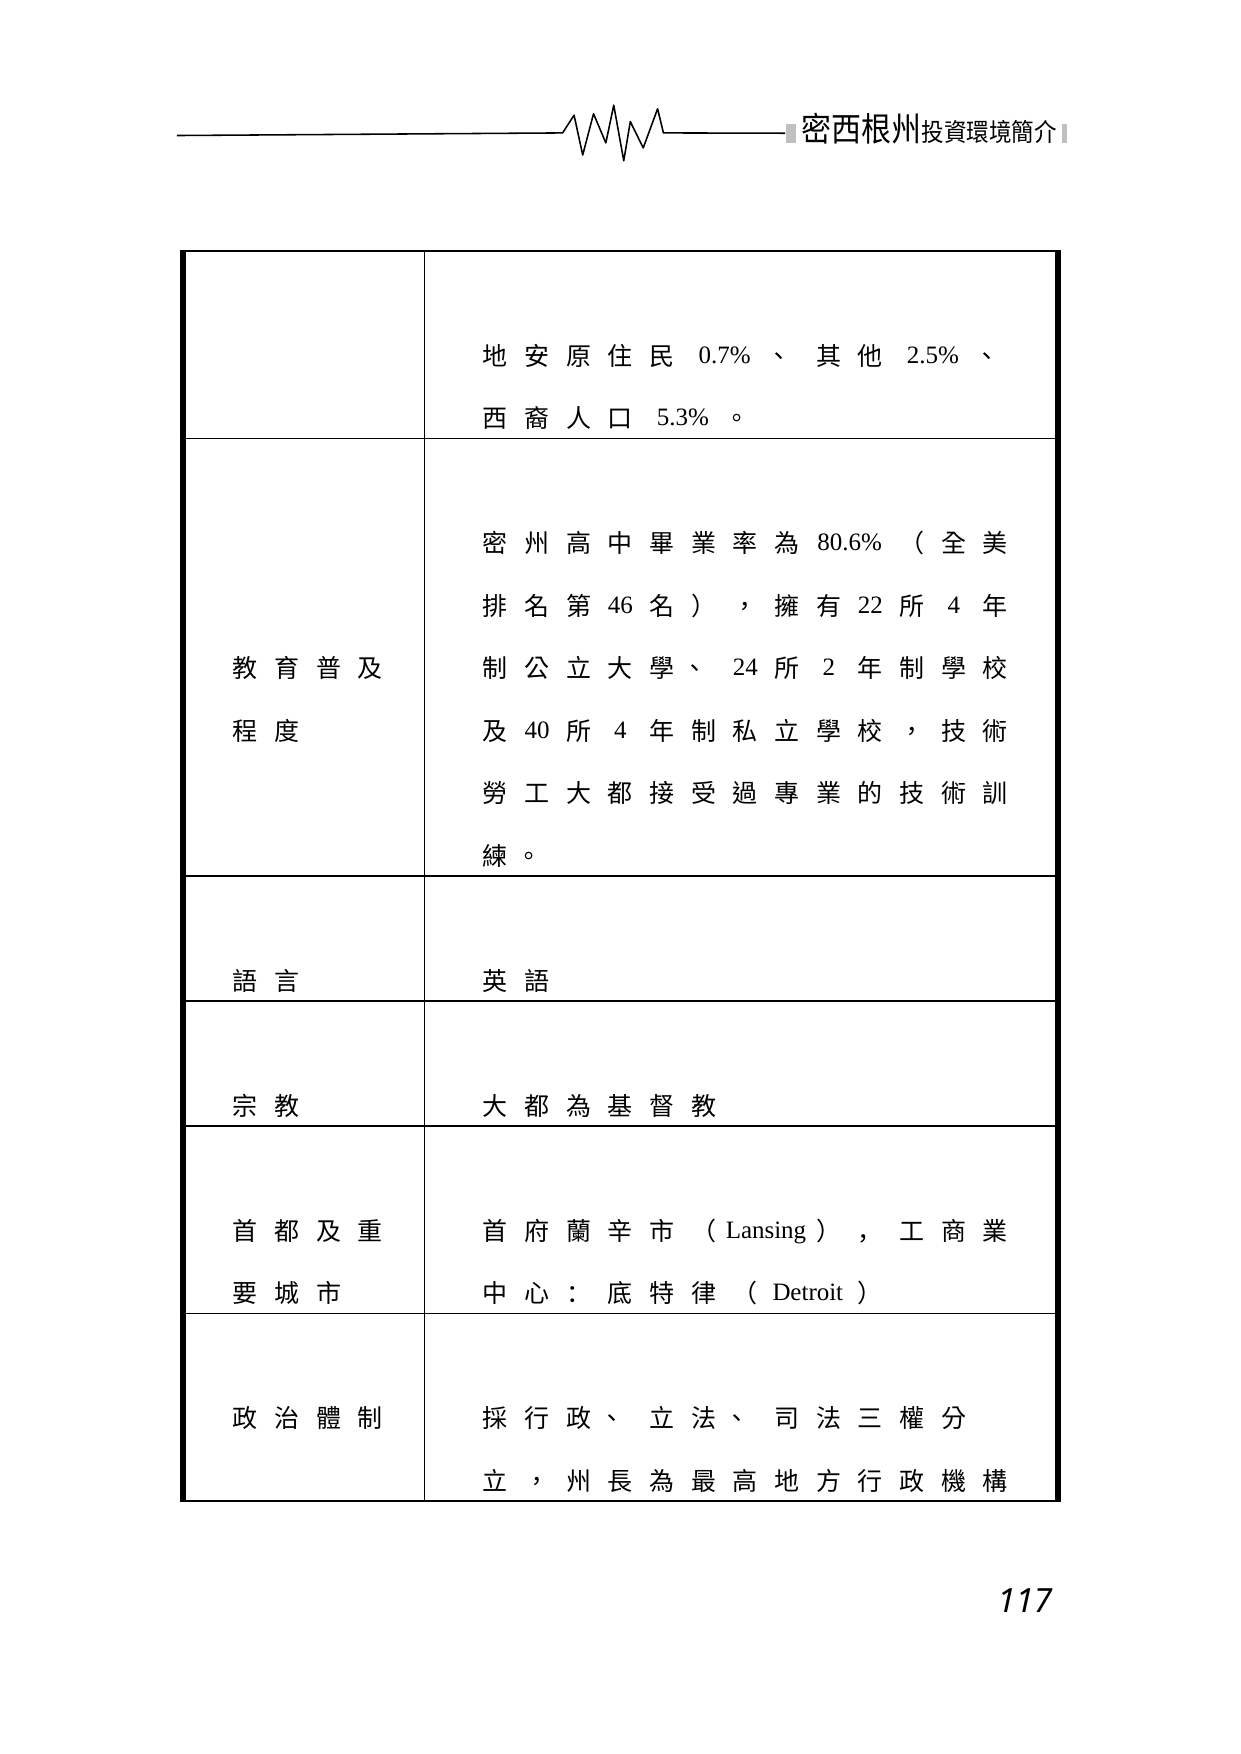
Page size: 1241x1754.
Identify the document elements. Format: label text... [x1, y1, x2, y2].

table_cell 密州高中畢業率為80.6%（全美排名第46名），擁有22所4年制公立大學、24所2年制學校及40所4年制私立學校，技術勞工大都接受過專業的技術訓練。 [425, 439, 1055, 875]
table_cell 首都及重要城市 [186, 1127, 424, 1313]
table_cell 宗教 [186, 1002, 424, 1125]
table_cell 地安原住民0.7%、其他2.5%、西裔人口5.3%。 [425, 252, 1055, 438]
table_cell 教育普及程度 [186, 439, 424, 875]
table_cell 大都為基督教 [425, 1002, 1055, 1125]
table_cell 政治體制 [186, 1314, 424, 1500]
table_cell [186, 252, 424, 438]
table_cell 英語 [425, 877, 1055, 1000]
table_cell 首府蘭辛市（Lansing），工商業中心：底特律（Detroit） [425, 1127, 1055, 1313]
table_cell 語言 [186, 877, 424, 1000]
table_cell 採行政、立法、司法三權分立，州長為最高地方行政機構 [425, 1314, 1055, 1500]
